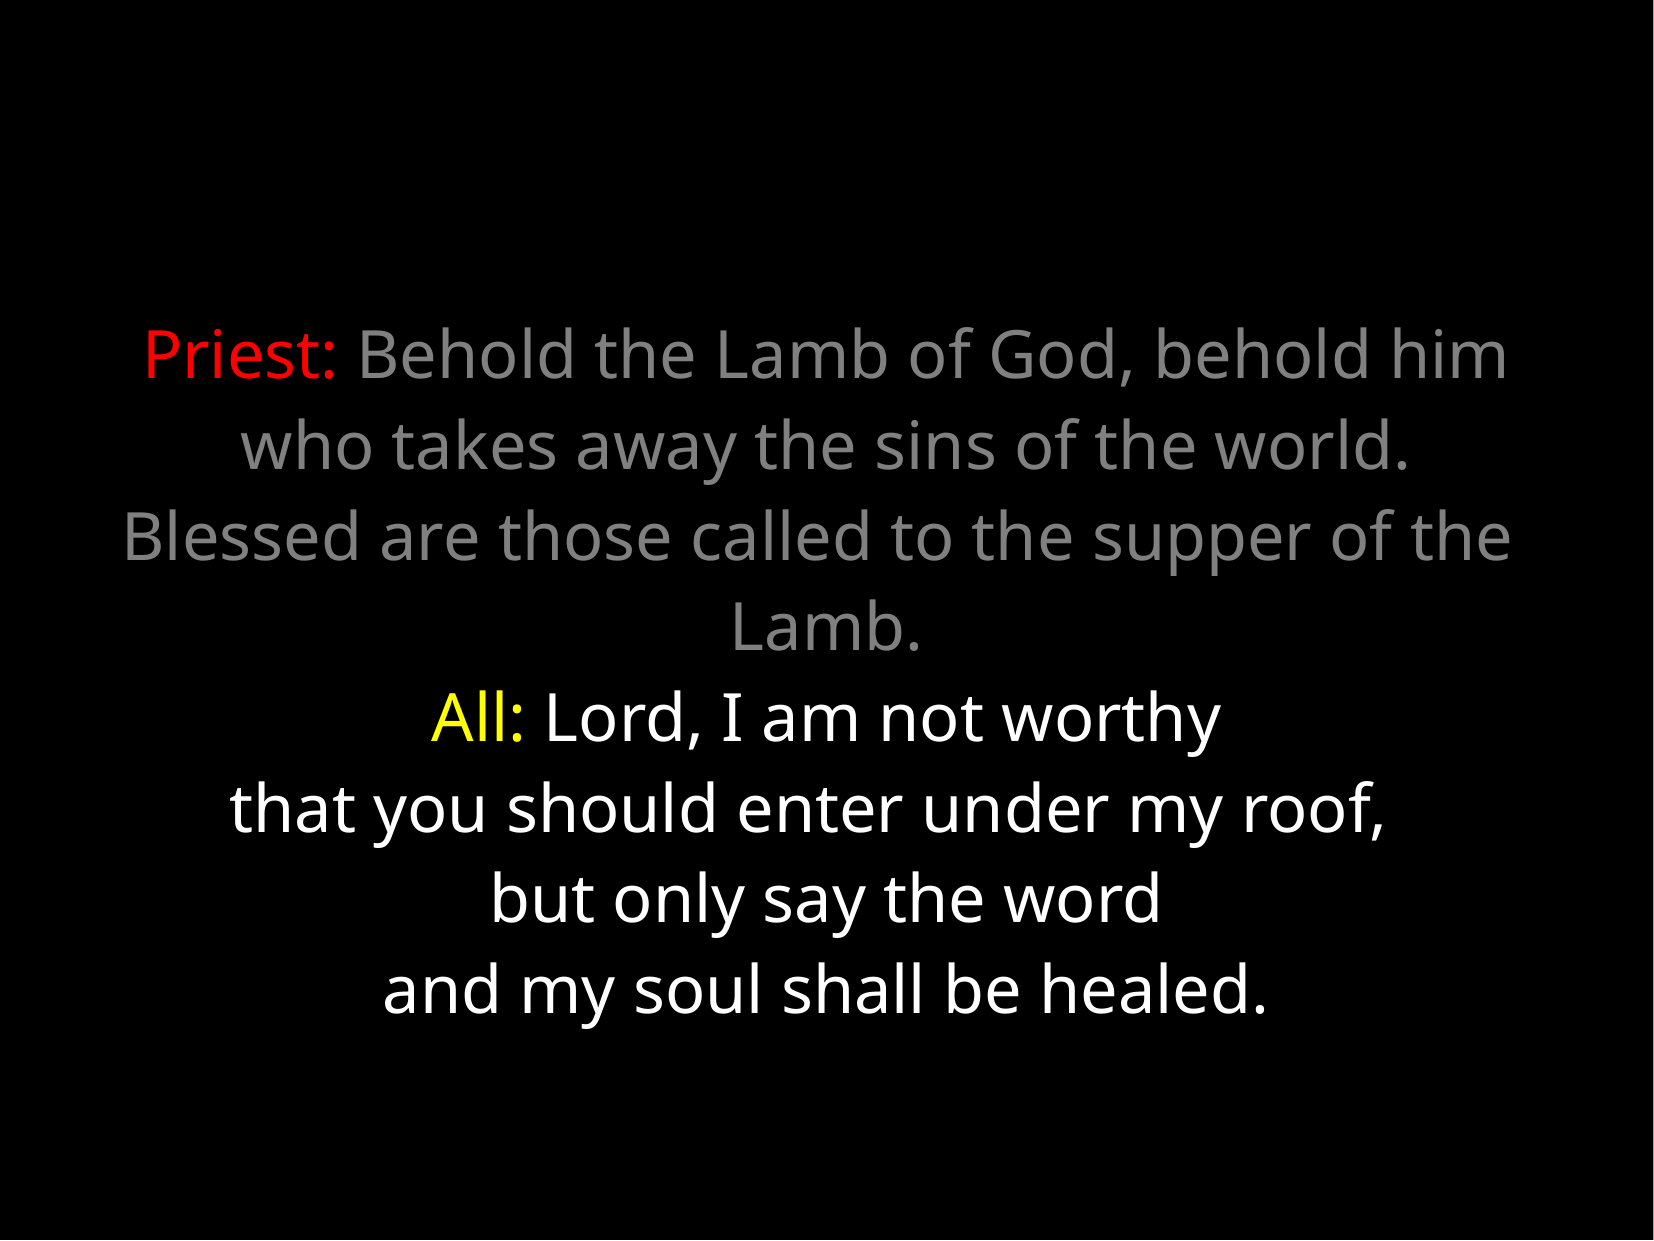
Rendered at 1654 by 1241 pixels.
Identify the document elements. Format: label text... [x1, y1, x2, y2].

list Priest: Behold the Lamb of God, behold him who takes away the sins of the world. Blessed are those called to the supper of the Lamb. All: Lord, I am not worthy that you should enter under my roof, but only say the word and my soul shall be healed. [0, 307, 1654, 1241]
